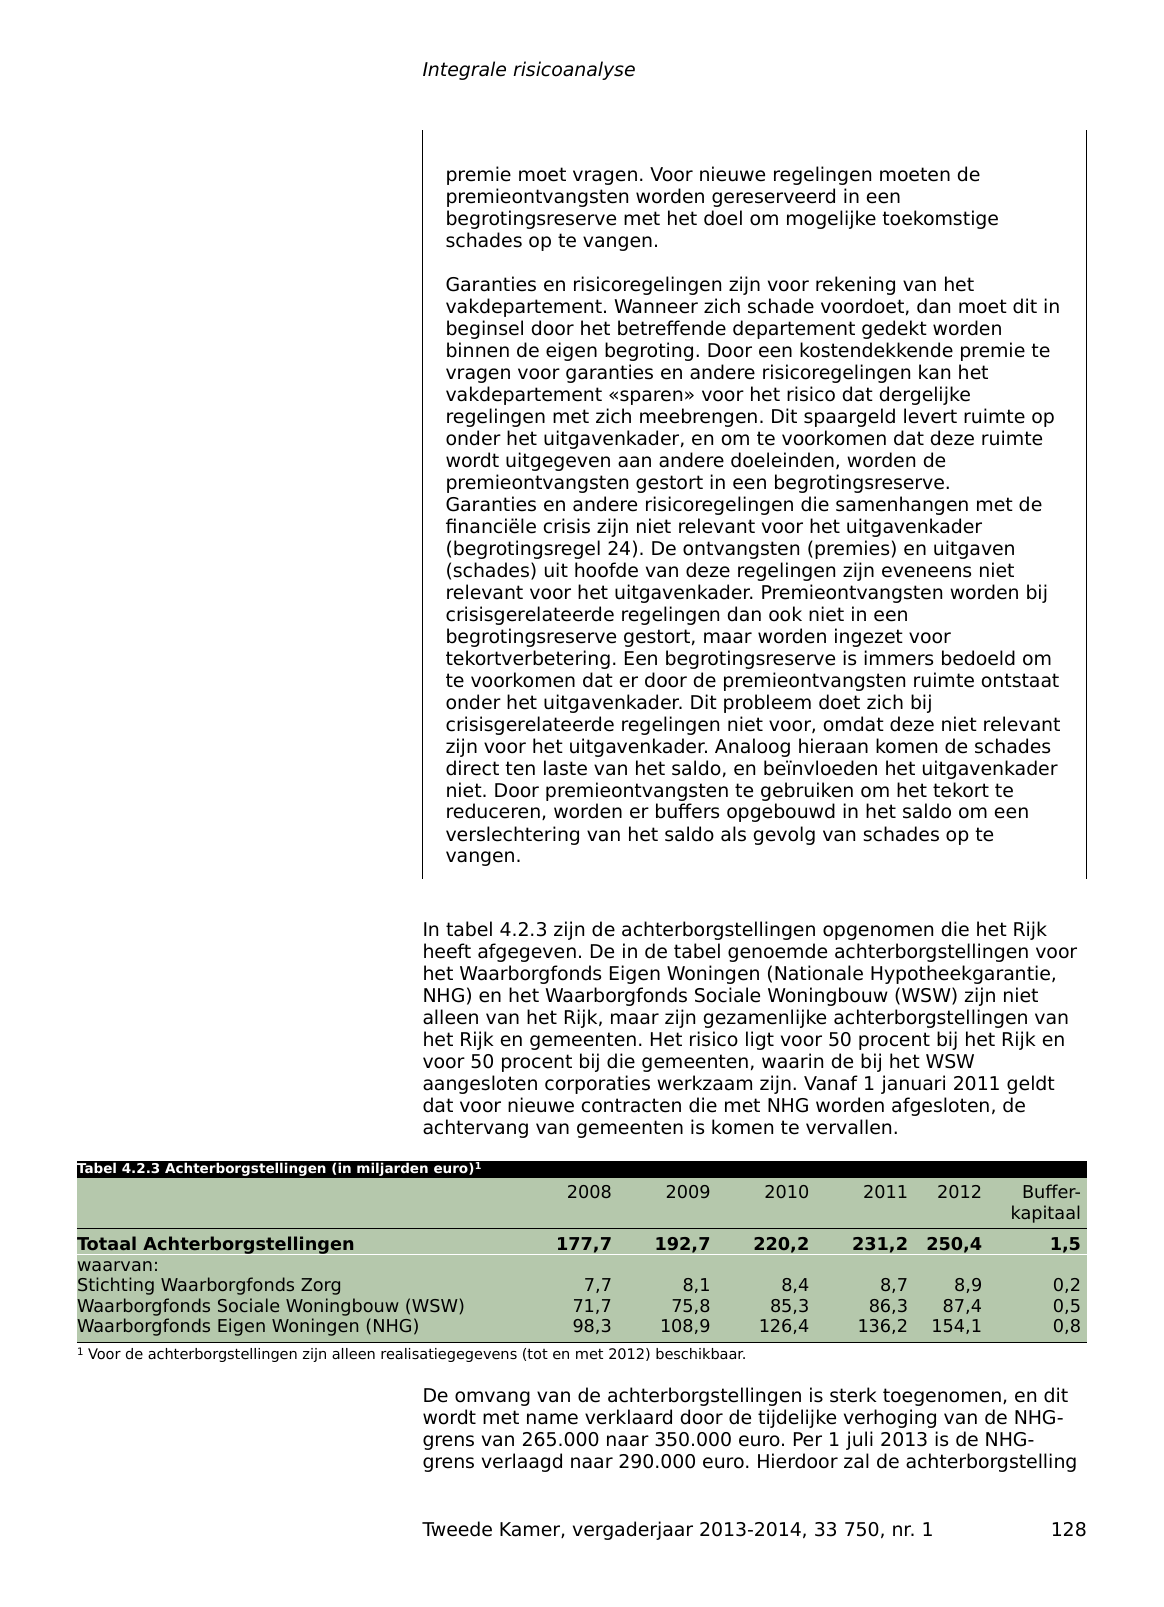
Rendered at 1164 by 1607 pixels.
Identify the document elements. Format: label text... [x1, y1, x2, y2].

table_cell 8,9 [914, 1275, 988, 1296]
table_cell [523, 1255, 618, 1275]
table_cell 231,2 [815, 1229, 914, 1254]
table_cell Stichting Waarborgfonds Zorg [77, 1275, 523, 1296]
table_cell [988, 1255, 1087, 1275]
table_cell 108,9 [618, 1316, 716, 1342]
table_cell waarvan: [77, 1255, 523, 1275]
table_cell 1,5 [988, 1229, 1087, 1254]
table_cell 220,2 [716, 1229, 815, 1254]
table_cell [815, 1255, 914, 1275]
table_cell Waarborgfonds Sociale Woningbouw (WSW) [77, 1296, 523, 1316]
table_cell 177,7 [523, 1229, 618, 1254]
table_cell 98,3 [523, 1316, 618, 1342]
table_header Tabel 4.2.3 Achterborgstellingen (in miljarden euro)1 [77, 1161, 1087, 1176]
text In tabel 4.2.3 zijn de achterborgstellingen opgenomen die het Rijk heeft afgegeven. De in de tabel genoemde achterborgstellingen voor het Waarborgfonds Eigen Woningen (Nationale Hypotheekgarantie, NHG) en het Waarborgfonds Sociale Woningbouw (WSW) zijn niet alleen van het Rijk, maar zijn gezamenlijke achterborgstellingen van het Rijk en gemeenten. Het risico ligt voor 50 procent bij het Rijk en voor 50 procent bij die gemeenten, waarin de bij het WSW aangesloten corporaties werkzaam zijn. Vanaf 1 januari 2011 geldt dat voor nieuwe contracten die met NHG worden afgesloten, de achtervang van gemeenten is komen te vervallen. [422, 919, 1087, 1139]
table_cell 7,7 [523, 1275, 618, 1296]
table_cell 8,4 [716, 1275, 815, 1296]
table_cell 2008 [523, 1178, 618, 1228]
table_header premie moet vragen. Voor nieuwe regelingen moeten de premieontvangsten worden gereserveerd in een begrotingsreserve met het doel om mogelijke toekomstige schades op te vangen. Garanties en risicoregelingen zijn voor rekening van het vakdepartement. Wanneer zich schade voordoet, dan moet dit in beginsel door het betreffende departement gedekt worden binnen de eigen begroting. Door een kostendekkende premie te vragen voor garanties en andere risicoregelingen kan het vakdepartement «sparen» voor het risico dat dergelijke regelingen met zich meebrengen. Dit spaargeld levert ruimte op onder het uitgavenkader, en om te voorkomen dat deze ruimte wordt uitgegeven aan andere doeleinden, worden de premieontvangsten gestort in een begrotingsreserve. Garanties en andere risicoregelingen die samenhangen met de financiële crisis zijn niet relevant voor het uitgavenkader (begrotingsregel 24). De ontvangsten (premies) en uitgaven (schades) uit hoofde van deze regelingen zijn eveneens niet relevant voor het uitgavenkader. Premieontvangsten worden bij crisisgerelateerde regelingen dan ook niet in een begrotingsreserve gestort, maar worden ingezet voor tekortverbetering. Een begrotingsreserve is immers bedoeld om te voorkomen dat er door de premieontvangsten ruimte ontstaat onder het uitgavenkader. Dit probleem doet zich bij crisisgerelateerde regelingen niet voor, omdat deze niet relevant zijn voor het uitgavenkader. Analoog hieraan komen de schades direct ten laste van het saldo, en beïnvloeden het uitgavenkader niet. Door premieontvangsten te gebruiken om het tekort te reduceren, worden er buffers opgebouwd in het saldo om een verslechtering van het saldo als gevolg van schades op te vangen. [423, 130, 1086, 879]
table_cell 8,1 [618, 1275, 716, 1296]
table_cell [914, 1255, 988, 1275]
table_cell 2011 [815, 1178, 914, 1228]
table_cell Totaal Achterborgstellingen [77, 1229, 523, 1254]
table_cell 0,8 [988, 1316, 1087, 1342]
table_cell 2010 [716, 1178, 815, 1228]
table_cell 136,2 [815, 1316, 914, 1342]
table_cell 85,3 [716, 1296, 815, 1316]
table_cell [618, 1255, 716, 1275]
table_cell 2009 [618, 1178, 716, 1228]
table_cell Waarborgfonds Eigen Woningen (NHG) [77, 1316, 523, 1342]
table_cell 2012 [914, 1178, 988, 1228]
table_cell 86,3 [815, 1296, 914, 1316]
table_cell 192,7 [618, 1229, 716, 1254]
table_cell 250,4 [914, 1229, 988, 1254]
table_cell 0,2 [988, 1275, 1087, 1296]
table_cell 126,4 [716, 1316, 815, 1342]
table_cell 87,4 [914, 1296, 988, 1316]
table_cell 8,7 [815, 1275, 914, 1296]
table_cell 1 Voor de achterborgstellingen zijn alleen realisatiegegevens (tot en met 2012) beschikbaar. [77, 1343, 1087, 1362]
table_cell Buffer-kapitaal [988, 1178, 1087, 1228]
table_cell [77, 1178, 523, 1228]
table_cell 75,8 [618, 1296, 716, 1316]
text De omvang van de achterborgstellingen is sterk toegenomen, en dit wordt met name verklaard door de tijdelijke verhoging van de NHG-grens van 265.000 naar 350.000 euro. Per 1 juli 2013 is de NHG-grens verlaagd naar 290.000 euro. Hierdoor zal de achterborgstelling [422, 1385, 1087, 1473]
table_cell 0,5 [988, 1296, 1087, 1316]
table_cell [716, 1255, 815, 1275]
table_cell 154,1 [914, 1316, 988, 1342]
table_cell 71,7 [523, 1296, 618, 1316]
